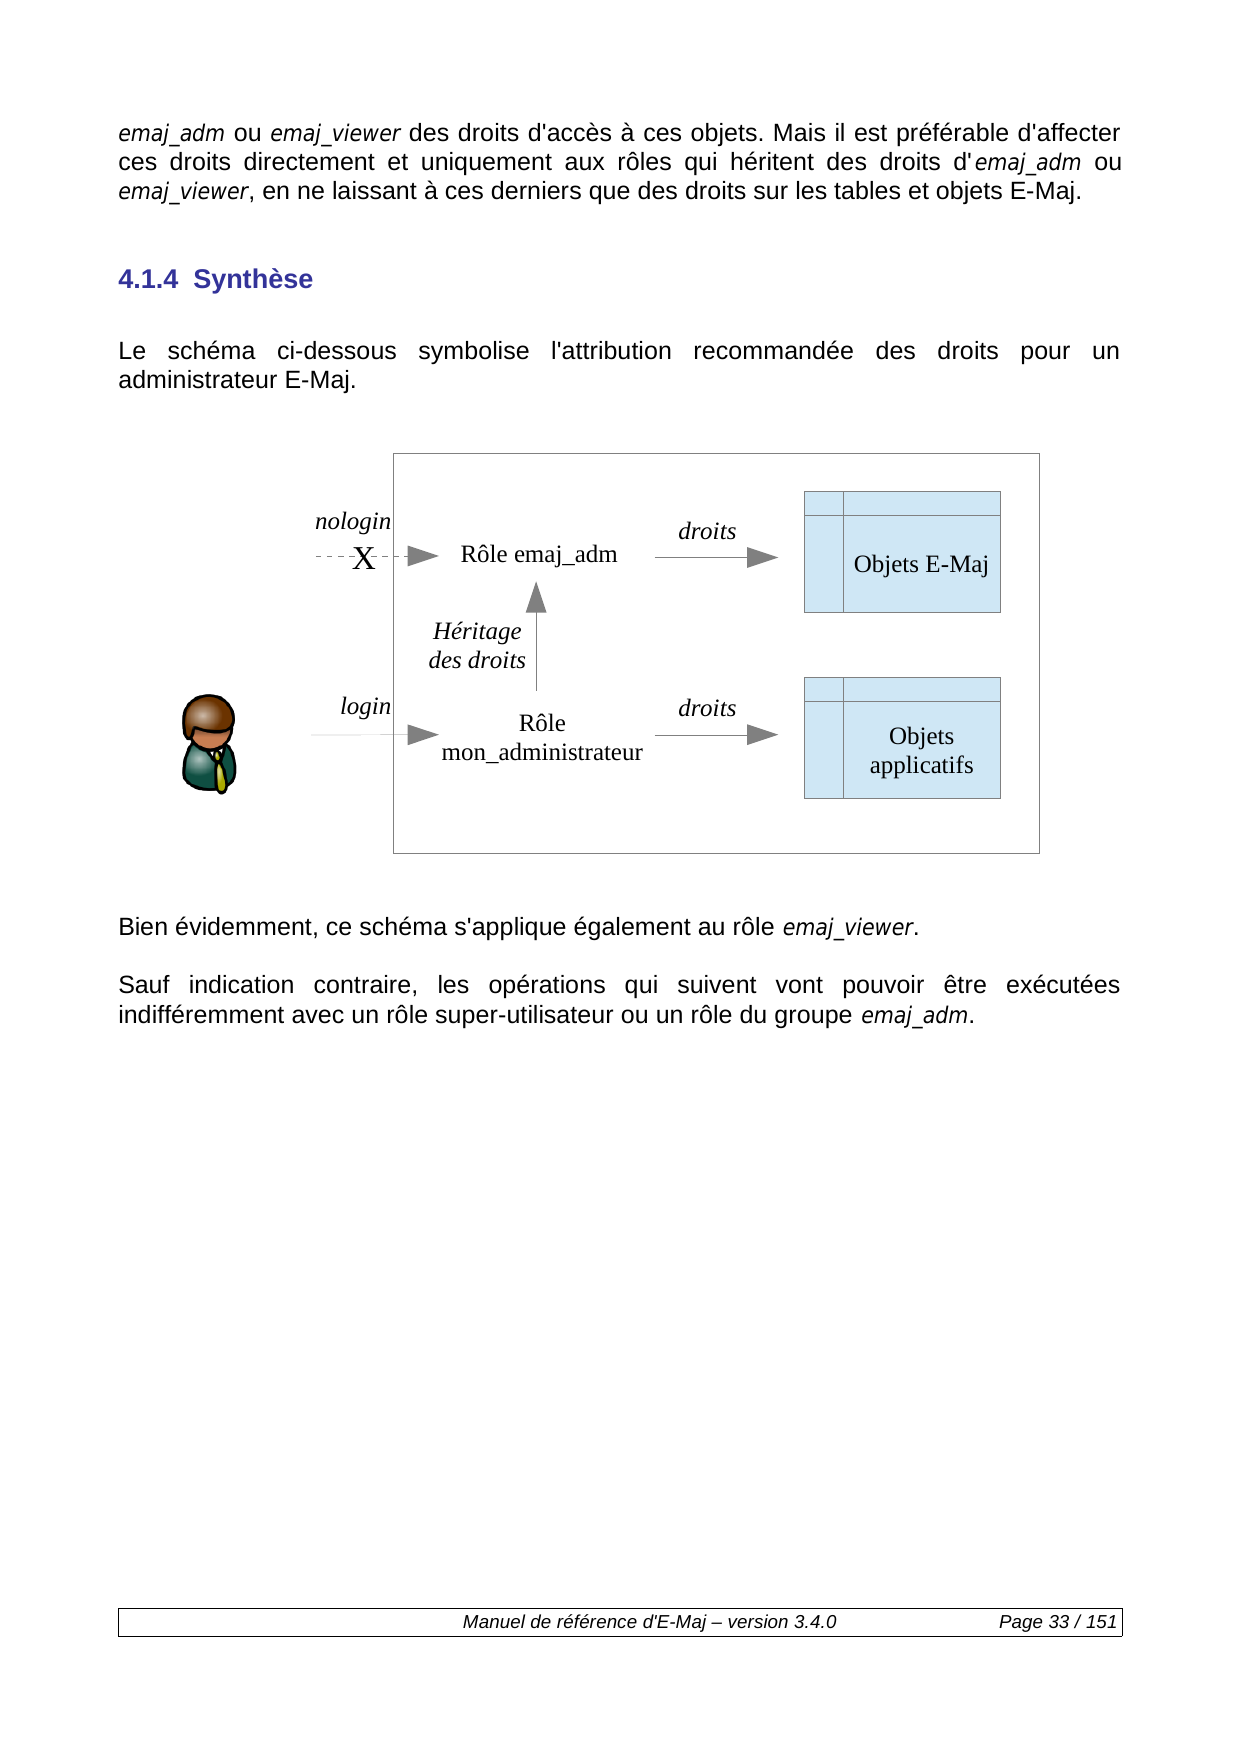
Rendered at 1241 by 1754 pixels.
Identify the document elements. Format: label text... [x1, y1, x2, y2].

picture [159, 690, 258, 796]
text Le schéma ci-dessous symbolise l'attribution recommandée des droits pour un administrateur E-Maj. [118, 336, 1122, 394]
subtitle Synthèse [118, 263, 1122, 294]
text Bien évidemment, ce schéma s'applique également au rôle emaj_viewer. [118, 912, 1122, 941]
text emaj_adm ou emaj_viewer des droits d'accès à ces objets. Mais il est préférable d'affecter ces droits directement et uniquement aux rôles qui héritent des droits d'emaj_adm ou emaj_viewer, en ne laissant à ces derniers que des droits sur les tables et objets E-Maj. [118, 118, 1122, 205]
text Sauf indication contraire, les opérations qui suivent vont pouvoir être exécutées indifféremment avec un rôle super-utilisateur ou un rôle du groupe emaj_adm. [118, 970, 1122, 1028]
